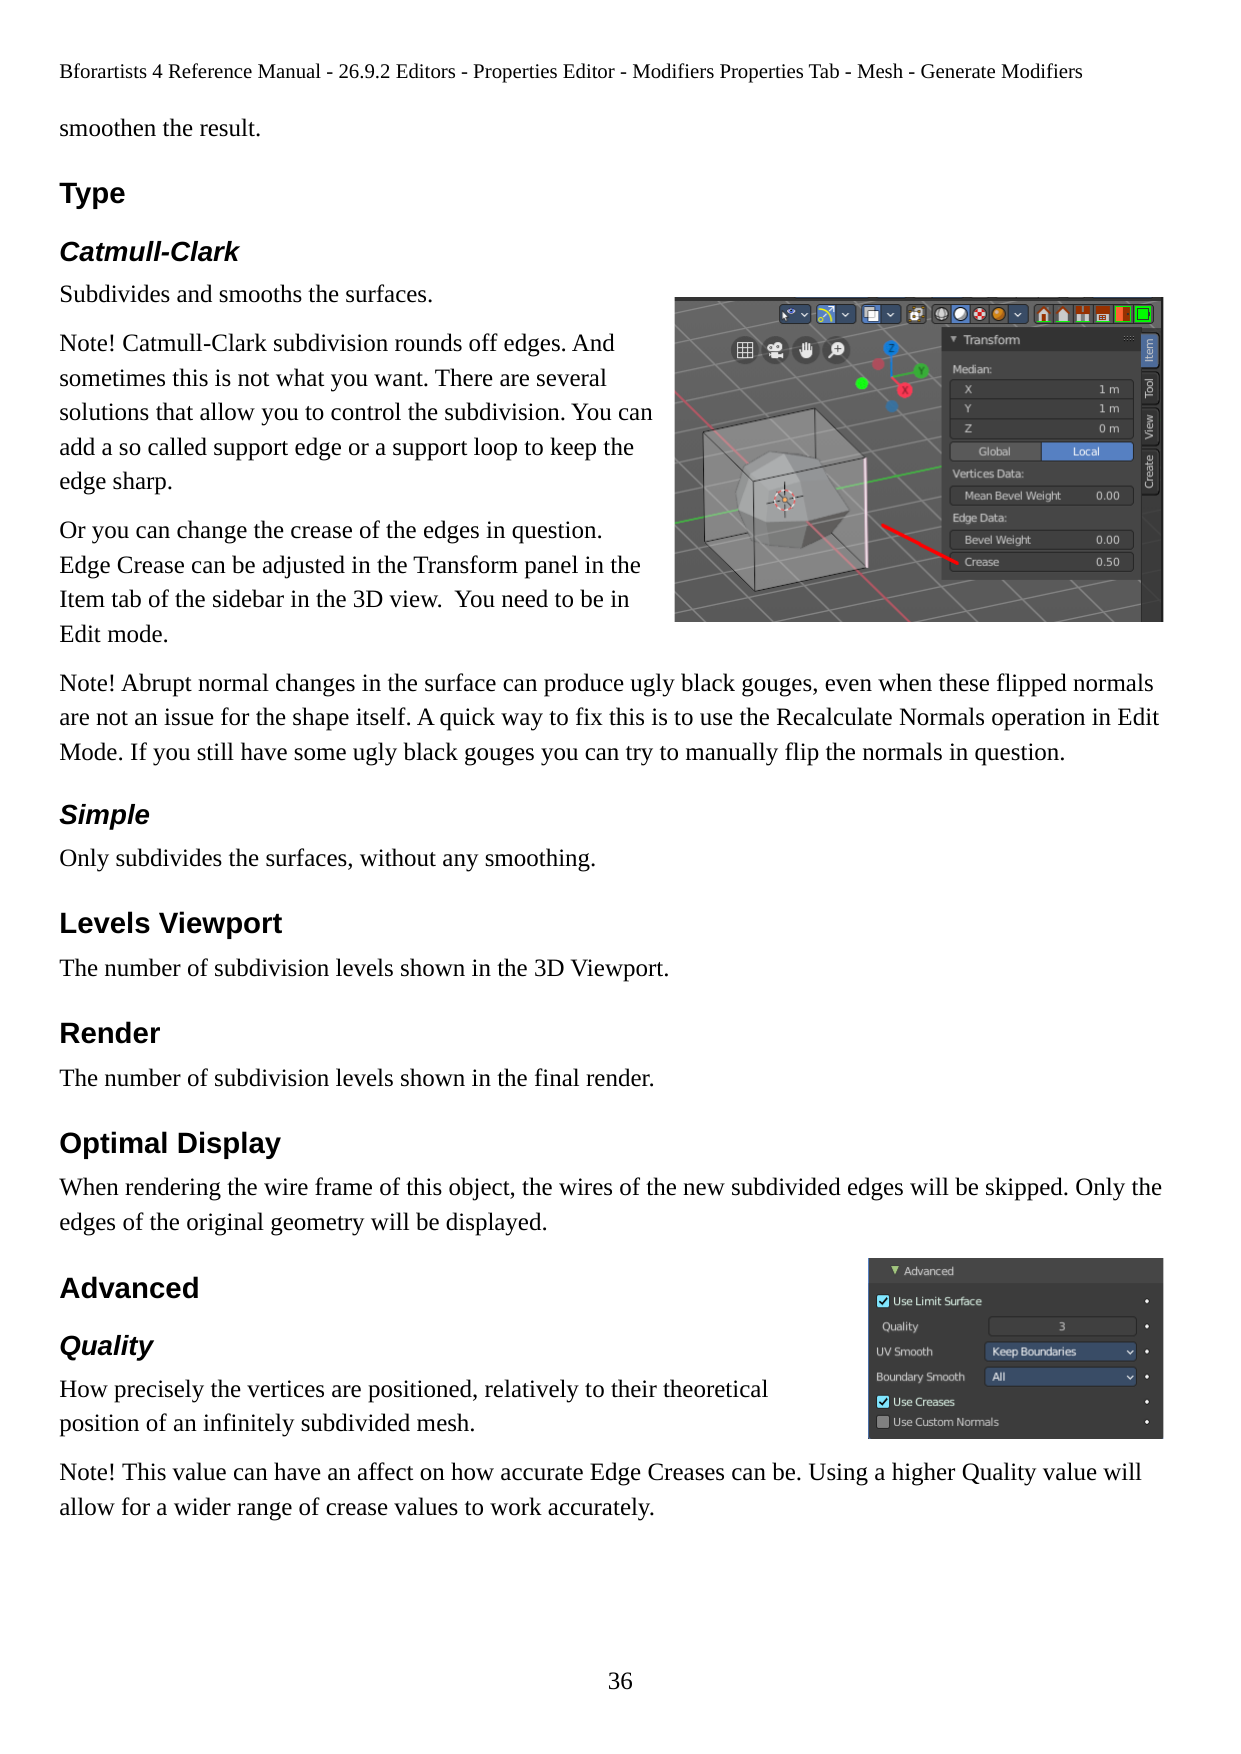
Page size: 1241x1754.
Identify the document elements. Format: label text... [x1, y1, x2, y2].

text How precisely the vertices are positioned, relatively to their theoretical position of an infinitely subdivided mesh. [59, 1374, 868, 1437]
subtitle Catmull-Clark [59, 235, 1181, 267]
picture [868, 1258, 1164, 1439]
subtitle Render [59, 1016, 1181, 1050]
text The number of subdivision levels shown in the 3D Viewport. [59, 953, 1181, 981]
text Or you can change the crease of the edges in question. Edge Crease can be adjusted in the Transform panel in the Item tab of the sidebar in the 3D view. You need to be in Edit mode. [59, 515, 1181, 648]
subtitle Simple [59, 798, 1181, 830]
text When rendering the wire frame of this object, the wires of the new subdivided edges will be skipped. Only the edges of the original geometry will be displayed. [59, 1172, 1181, 1236]
text Note! This value can have an affect on how accurate Edge Creases can be. Using a higher Quality value will allow for a wider range of crease values to work accurately. [59, 1457, 1181, 1521]
text smoothen the result. [59, 113, 1181, 141]
subtitle Levels Viewport [59, 906, 1181, 940]
text Note! Catmull-Clark subdivision rounds off edges. And sometimes this is not what you want. There are several solutions that allow you to control the subdivision. You can add a so called support edge or a support loop to keep the edge sharp. [59, 328, 674, 495]
subtitle Advanced [59, 1271, 868, 1304]
subtitle [1164, 1271, 1181, 1304]
text Subdivides and smooths the surfaces. [59, 279, 1181, 308]
text Only subdivides the surfaces, without any smoothing. [59, 843, 1181, 872]
picture [674, 297, 1164, 622]
subtitle Quality [59, 1329, 868, 1361]
text Note! Abrupt normal changes in the surface can produce ugly black gouges, even when these flipped normals are not an issue for the shape itself. A quick way to fix this is to use the Recalculate Normals operation in Edit Mode. If you still have some ugly black gouges you can try to manually flip the normals in question. [59, 668, 1181, 766]
text The number of subdivision levels shown in the final render. [59, 1063, 1181, 1091]
subtitle [1164, 1329, 1181, 1361]
subtitle Type [59, 176, 1181, 210]
subtitle Optimal Display [59, 1126, 1181, 1160]
